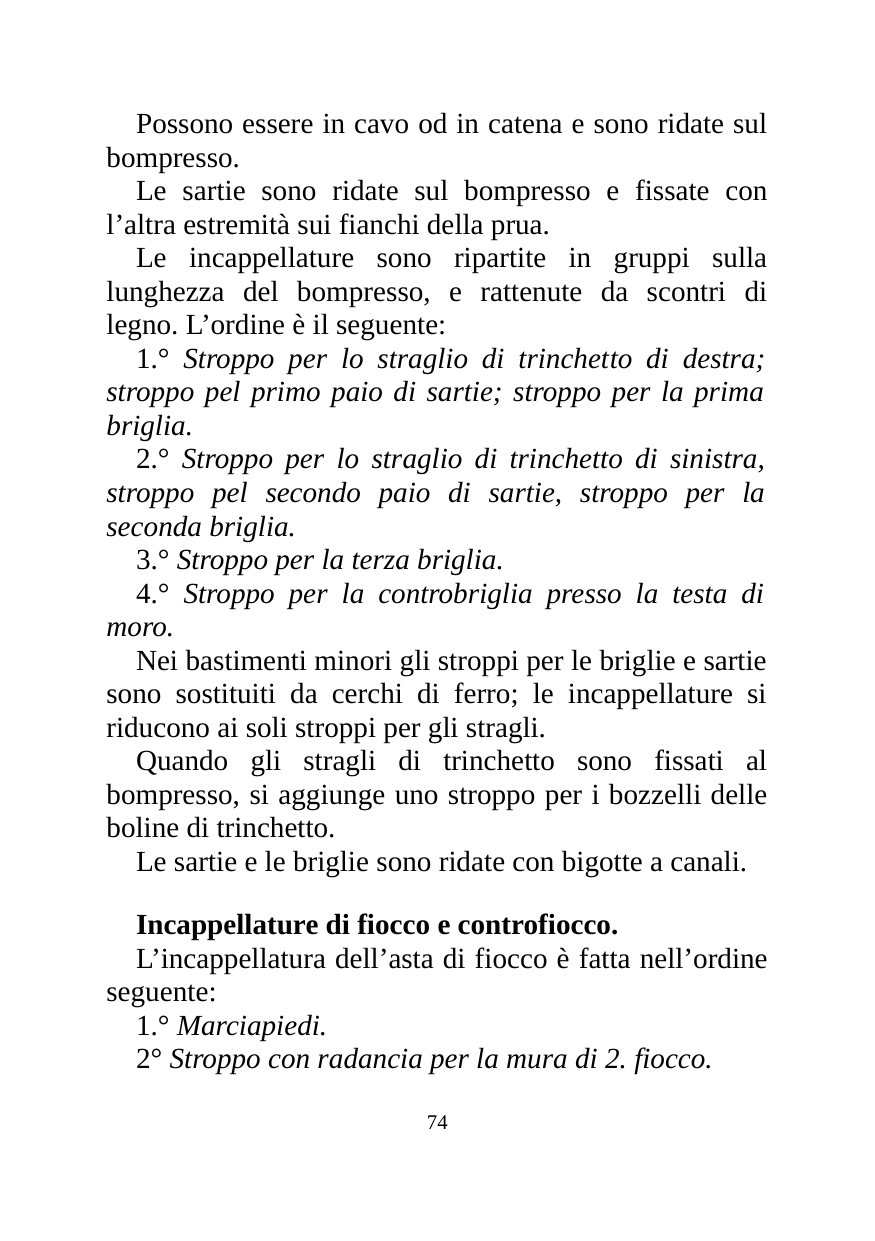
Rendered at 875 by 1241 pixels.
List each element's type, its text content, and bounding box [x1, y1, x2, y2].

text 1.° Marciapiedi. [106, 1008, 768, 1041]
text Nei bastimenti minori gli stroppi per le briglie e sartie sono sostituiti da cerchi di ferro; le incappellature si riducono ai soli stroppi per gli stragli. [106, 643, 768, 743]
text Possono essere in cavo od in catena e sono ridate sul bompresso. [106, 106, 768, 173]
text Le sartie sono ridate sul bompresso e fissate con l’altra estremità sui fianchi della prua. [106, 173, 768, 240]
text L’incappellatura dell’asta di fiocco è fatta nell’ordine seguente: [106, 941, 768, 1008]
text Le sartie e le briglie sono ridate con bigotte a canali. [106, 844, 768, 878]
text 1.° Stroppo per lo straglio di trinchetto di destra; stroppo pel primo paio di sartie; stroppo per la prima briglia. [106, 341, 768, 442]
text 4.° Stroppo per la controbriglia presso la testa di moro. [106, 576, 768, 643]
text 3.° Stroppo per la terza briglia. [106, 542, 768, 576]
text 2° Stroppo con radancia per la mura di 2. fiocco. [106, 1041, 768, 1075]
text Le incappellature sono ripartite in gruppi sulla lunghezza del bompresso, e rattenute da scontri di legno. L’ordine è il seguente: [106, 240, 768, 341]
text 2.° Stroppo per lo straglio di trinchetto di sinistra, stroppo pel secondo paio di sartie, stroppo per la seconda briglia. [106, 442, 768, 542]
text Incappellature di fiocco e controfiocco. [106, 907, 768, 941]
text Quando gli stragli di trinchetto sono fissati al bompresso, si aggiunge uno stroppo per i bozzelli delle boline di trinchetto. [106, 743, 768, 844]
